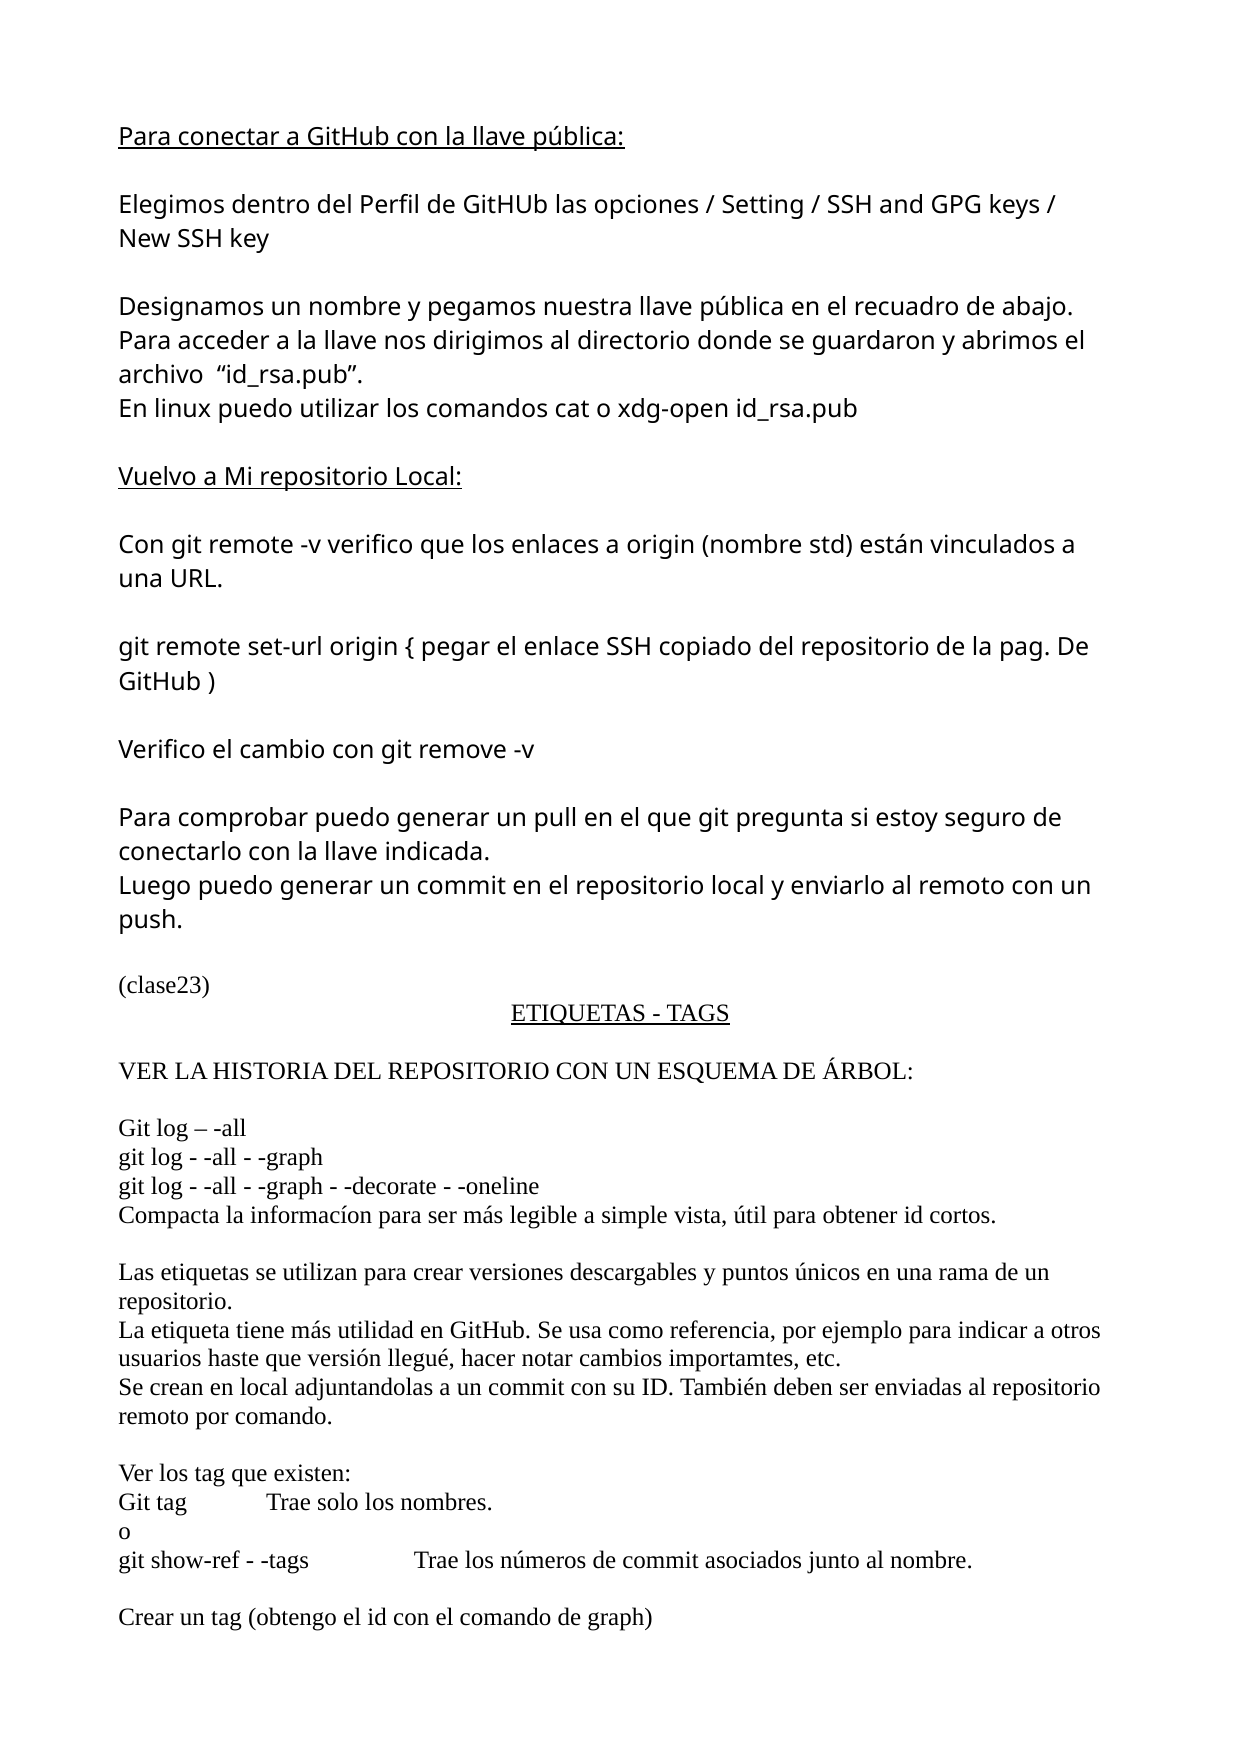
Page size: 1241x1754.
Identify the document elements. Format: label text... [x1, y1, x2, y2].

text ETIQUETAS - TAGS [118, 998, 1122, 1027]
text Para comprobar puedo generar un pull en el que git pregunta si estoy seguro de conectarlo con la llave indicada. [118, 799, 1122, 867]
text git remote set-url origin { pegar el enlace SSH copiado del repositorio de la pag. De GitHub ) [118, 629, 1122, 697]
text (clase23) [118, 970, 1122, 998]
text La etiqueta tiene más utilidad en GitHub. Se usa como referencia, por ejemplo para indicar a otros usuarios haste que versión llegué, hacer notar cambios importamtes, etc. [118, 1315, 1122, 1372]
text Compacta la informacíon para ser más legible a simple vista, útil para obtener id cortos. [118, 1200, 1122, 1228]
text Elegimos dentro del Perfil de GitHUb las opciones / Setting / SSH and GPG keys / New SSH key [118, 186, 1122, 254]
text Git log – -all [118, 1113, 1122, 1142]
text git log - -all - -graph - -decorate - -oneline [118, 1171, 1122, 1200]
text Designamos un nombre y pegamos nuestra llave pública en el recuadro de abajo. Para acceder a la llave nos dirigimos al directorio donde se guardaron y abrimos el archivo “id_rsa.pub”. [118, 288, 1122, 391]
text Las etiquetas se utilizan para crear versiones descargables y puntos únicos en una rama de un repositorio. [118, 1257, 1122, 1315]
text git log - -all - -graph [118, 1142, 1122, 1171]
text Con git remote -v verifico que los enlaces a origin (nombre std) están vinculados a una URL. [118, 527, 1122, 595]
text Verifico el cambio con git remove -v [118, 731, 1122, 765]
text Vuelvo a Mi repositorio Local: [118, 459, 1122, 493]
text Crear un tag (obtengo el id con el comando de graph) [118, 1602, 1122, 1631]
text Para conectar a GitHub con la llave pública: [118, 118, 1122, 152]
text Git tag Trae solo los nombres. [118, 1487, 1122, 1516]
text Se crean en local adjuntandolas a un commit con su ID. También deben ser enviadas al repositorio remoto por comando. [118, 1372, 1122, 1430]
text git show-ref - -tags Trae los números de commit asociados junto al nombre. [118, 1545, 1122, 1573]
text Luego puedo generar un commit en el repositorio local y enviarlo al remoto con un push. [118, 867, 1122, 936]
text En linux puedo utilizar los comandos cat o xdg-open id_rsa.pub [118, 391, 1122, 425]
text VER LA HISTORIA DEL REPOSITORIO CON UN ESQUEMA DE ÁRBOL: [118, 1056, 1122, 1085]
text o [118, 1516, 1122, 1545]
text Ver los tag que existen: [118, 1458, 1122, 1487]
